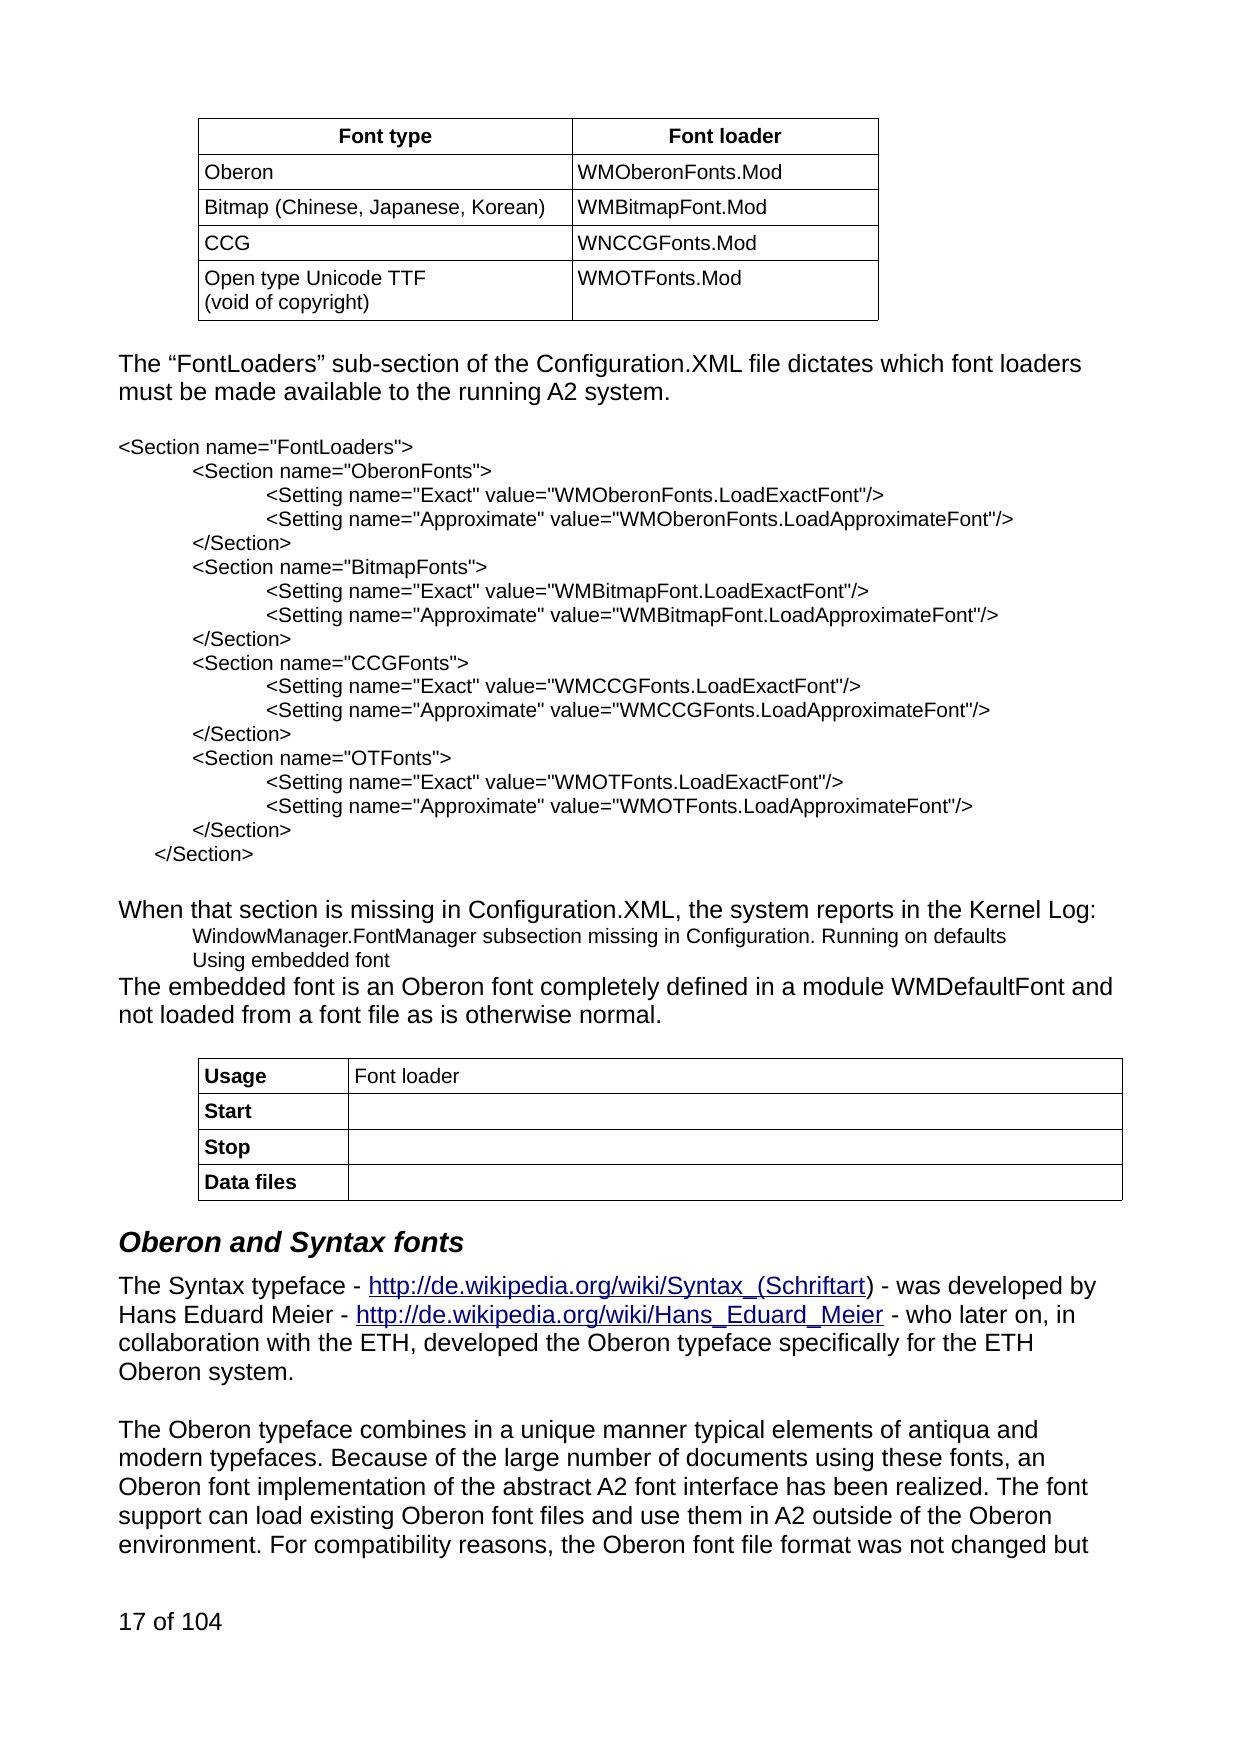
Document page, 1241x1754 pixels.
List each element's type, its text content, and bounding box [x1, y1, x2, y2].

text When that section is missing in Configuration.XML, the system reports in the Kernel Log: [118, 895, 1122, 923]
table_cell WMOTFonts.Mod [573, 261, 878, 320]
table_cell [349, 1130, 1122, 1164]
subtitle Oberon and Syntax fonts [118, 1225, 1122, 1258]
text <Section name="FontLoaders"> <Section name="OberonFonts"> <Setting name="Exact" value="WMOberonFonts.LoadExactFont"/> <Setting name="Approximate" value="WMOberonFonts.LoadApproximateFont"/> </Section> <Section name="BitmapFonts"> <Setting name="Exact" value="WMBitmapFont.LoadExactFont"/> <Setting name="Approximate" value="WMBitmapFont.LoadApproximateFont"/> </Section> <Section name="CCGFonts"> <Setting name="Exact" value="WMCCGFonts.LoadExactFont"/> <Setting name="Approximate" value="WMCCGFonts.LoadApproximateFont"/> </Section> <Section name="OTFonts"> <Setting name="Exact" value="WMOTFonts.LoadExactFont"/> <Setting name="Approximate" value="WMOTFonts.LoadApproximateFont"/> </Section> </Section> [118, 435, 1122, 866]
text Using embedded font [192, 947, 1122, 971]
table_cell WMBitmapFont.Mod [573, 190, 878, 225]
table_cell CCG [199, 226, 572, 260]
table_header Font type [199, 119, 572, 154]
text The “FontLoaders” sub-section of the Configuration.XML file dictates which font loaders must be made available to the running A2 system. [118, 348, 1122, 406]
table_header Usage [199, 1059, 348, 1093]
text WindowManager.FontManager subsection missing in Configuration. Running on defaults [192, 923, 1122, 947]
table_cell Bitmap (Chinese, Japanese, Korean) [199, 190, 572, 225]
table_header Font loader [573, 119, 878, 154]
table_cell WMOberonFonts.Mod [573, 155, 878, 189]
table_cell [349, 1165, 1122, 1200]
table_cell Start [199, 1094, 348, 1129]
table_cell [349, 1094, 1122, 1129]
table_cell Open type Unicode TTF (void of copyright) [199, 261, 572, 320]
text The embedded font is an Oberon font completely defined in a module WMDefaultFont and not loaded from a font file as is otherwise normal. [118, 971, 1122, 1029]
text The Syntax typeface - http://de.wikipedia.org/wiki/Syntax_(Schriftart) - was developed by Hans Eduard Meier - http://de.wikipedia.org/wiki/Hans_Eduard_Meier - who later on, in collaboration with the ETH, developed the Oberon typeface specifically for the ETH Oberon system. [118, 1271, 1122, 1386]
table_cell Stop [199, 1130, 348, 1164]
table_cell WNCCGFonts.Mod [573, 226, 878, 260]
table_cell Oberon [199, 155, 572, 189]
text The Oberon typeface combines in a unique manner typical elements of antiqua and modern typefaces. Because of the large number of documents using these fonts, an Oberon font implementation of the abstract A2 font interface has been realized. The font support can load existing Oberon font files and use them in A2 outside of the Oberon environment. For compatibility reasons, the Oberon font file format was not changed but [118, 1415, 1122, 1558]
table_cell Data files [199, 1165, 348, 1200]
table_header Font loader [349, 1059, 1122, 1093]
